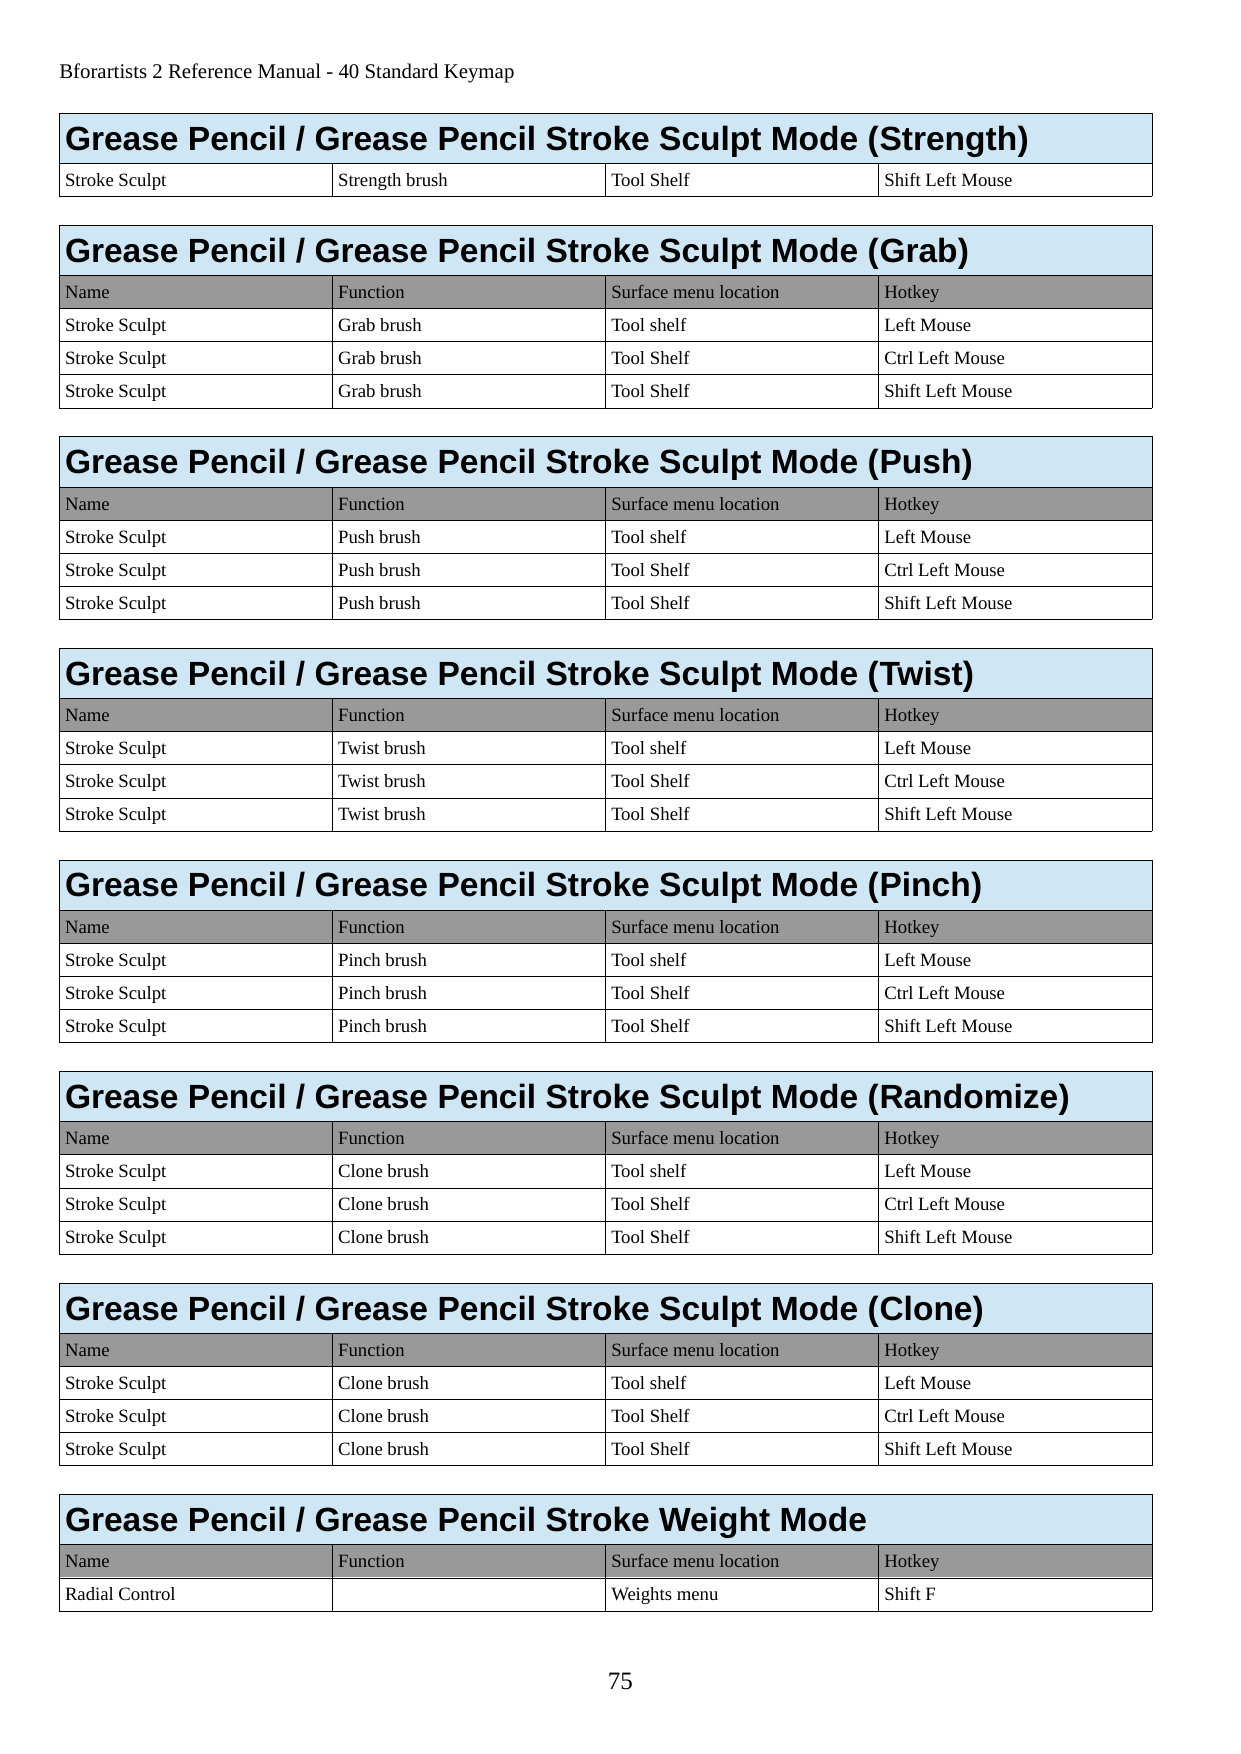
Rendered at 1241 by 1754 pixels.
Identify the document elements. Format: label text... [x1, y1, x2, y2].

table_cell Push brush [333, 521, 605, 553]
table_header Grease Pencil / Grease Pencil Stroke Weight Mode [60, 1495, 1152, 1544]
table_cell Radial Control [60, 1579, 332, 1611]
table_cell Stroke Sculpt [60, 944, 332, 976]
table_cell Grab brush [333, 375, 605, 407]
table_cell Ctrl Left Mouse [879, 765, 1152, 797]
table_cell Tool Shelf [606, 1433, 878, 1465]
table_cell Name [60, 699, 332, 731]
table_cell [333, 1579, 605, 1611]
table_cell Function [333, 1122, 605, 1154]
table_cell Ctrl Left Mouse [879, 342, 1152, 374]
table_cell Tool Shelf [606, 587, 878, 619]
table_cell Function [333, 699, 605, 731]
table_cell Function [333, 1334, 605, 1366]
table_cell Stroke Sculpt [60, 554, 332, 586]
table_cell Hotkey [879, 1122, 1152, 1154]
table_cell Pinch brush [333, 1010, 605, 1042]
table_cell Shift Left Mouse [879, 587, 1152, 619]
table_cell Stroke Sculpt [60, 375, 332, 407]
table_cell Shift Left Mouse [879, 1222, 1152, 1254]
table_cell Function [333, 1545, 605, 1577]
table_cell Surface menu location [606, 1122, 878, 1154]
table_cell Tool Shelf [606, 799, 878, 831]
table_cell Grab brush [333, 342, 605, 374]
table_cell Stroke Sculpt [60, 1367, 332, 1399]
table_cell Strength brush [333, 164, 605, 196]
table_cell Tool Shelf [606, 1189, 878, 1221]
table_cell Surface menu location [606, 911, 878, 943]
table_cell Push brush [333, 554, 605, 586]
table_cell Left Mouse [879, 521, 1152, 553]
table_cell Shift Left Mouse [879, 799, 1152, 831]
table_cell Twist brush [333, 732, 605, 764]
table_cell Clone brush [333, 1367, 605, 1399]
table_cell Tool Shelf [606, 1010, 878, 1042]
table_cell Name [60, 1334, 332, 1366]
table_cell Clone brush [333, 1155, 605, 1187]
table_cell Tool Shelf [606, 1400, 878, 1432]
table_cell Stroke Sculpt [60, 765, 332, 797]
table_cell Surface menu location [606, 276, 878, 308]
table_cell Left Mouse [879, 732, 1152, 764]
table_cell Stroke Sculpt [60, 342, 332, 374]
table_cell Hotkey [879, 276, 1152, 308]
table_cell Function [333, 911, 605, 943]
table_cell Clone brush [333, 1189, 605, 1221]
table_header Grease Pencil / Grease Pencil Stroke Sculpt Mode (Strength) [60, 114, 1152, 163]
table_cell Twist brush [333, 765, 605, 797]
table_cell Ctrl Left Mouse [879, 977, 1152, 1009]
table_cell Name [60, 1122, 332, 1154]
table_cell Stroke Sculpt [60, 587, 332, 619]
table_cell Function [333, 276, 605, 308]
table_header Grease Pencil / Grease Pencil Stroke Sculpt Mode (Twist) [60, 649, 1152, 698]
table_cell Tool Shelf [606, 1222, 878, 1254]
table_cell Tool Shelf [606, 164, 878, 196]
table_header Grease Pencil / Grease Pencil Stroke Sculpt Mode (Push) [60, 437, 1152, 487]
table_cell Name [60, 276, 332, 308]
table_cell Surface menu location [606, 488, 878, 520]
table_cell Name [60, 911, 332, 943]
table_cell Surface menu location [606, 699, 878, 731]
table_cell Shift Left Mouse [879, 375, 1152, 407]
table_cell Tool Shelf [606, 554, 878, 586]
table_cell Pinch brush [333, 977, 605, 1009]
table_cell Clone brush [333, 1400, 605, 1432]
table_cell Ctrl Left Mouse [879, 1400, 1152, 1432]
table_header Grease Pencil / Grease Pencil Stroke Sculpt Mode (Randomize) [60, 1072, 1152, 1121]
table_cell Hotkey [879, 1545, 1152, 1577]
table_header Grease Pencil / Grease Pencil Stroke Sculpt Mode (Pinch) [60, 861, 1152, 910]
table_cell Stroke Sculpt [60, 521, 332, 553]
table_cell Shift F [879, 1579, 1152, 1611]
table_cell Stroke Sculpt [60, 1010, 332, 1042]
table_cell Pinch brush [333, 944, 605, 976]
table_cell Left Mouse [879, 309, 1152, 341]
table_cell Clone brush [333, 1433, 605, 1465]
table_cell Hotkey [879, 699, 1152, 731]
table_header Grease Pencil / Grease Pencil Stroke Sculpt Mode (Clone) [60, 1284, 1152, 1333]
table_cell Stroke Sculpt [60, 1433, 332, 1465]
table_cell Stroke Sculpt [60, 309, 332, 341]
table_cell Name [60, 488, 332, 520]
table_cell Grab brush [333, 309, 605, 341]
table_cell Hotkey [879, 1334, 1152, 1366]
table_cell Hotkey [879, 911, 1152, 943]
table_cell Shift Left Mouse [879, 1433, 1152, 1465]
table_cell Clone brush [333, 1222, 605, 1254]
table_cell Ctrl Left Mouse [879, 1189, 1152, 1221]
table_cell Left Mouse [879, 1367, 1152, 1399]
table_cell Tool Shelf [606, 342, 878, 374]
table_cell Stroke Sculpt [60, 1222, 332, 1254]
table_cell Function [333, 488, 605, 520]
table_cell Tool shelf [606, 944, 878, 976]
table_cell Hotkey [879, 488, 1152, 520]
table_cell Tool shelf [606, 1155, 878, 1187]
table_cell Surface menu location [606, 1545, 878, 1577]
table_header Grease Pencil / Grease Pencil Stroke Sculpt Mode (Grab) [60, 226, 1152, 275]
table_cell Ctrl Left Mouse [879, 554, 1152, 586]
table_cell Stroke Sculpt [60, 164, 332, 196]
table_cell Stroke Sculpt [60, 977, 332, 1009]
table_cell Tool Shelf [606, 977, 878, 1009]
table_cell Stroke Sculpt [60, 1155, 332, 1187]
table_cell Name [60, 1545, 332, 1577]
table_cell Stroke Sculpt [60, 1189, 332, 1221]
table_cell Tool Shelf [606, 375, 878, 407]
table_cell Left Mouse [879, 1155, 1152, 1187]
table_cell Twist brush [333, 799, 605, 831]
table_cell Stroke Sculpt [60, 799, 332, 831]
table_cell Tool shelf [606, 521, 878, 553]
table_cell Shift Left Mouse [879, 164, 1152, 196]
table_cell Left Mouse [879, 944, 1152, 976]
table_cell Stroke Sculpt [60, 1400, 332, 1432]
table_cell Tool shelf [606, 309, 878, 341]
table_cell Weights menu [606, 1579, 878, 1611]
table_cell Tool shelf [606, 1367, 878, 1399]
table_cell Tool Shelf [606, 765, 878, 797]
table_cell Stroke Sculpt [60, 732, 332, 764]
table_cell Push brush [333, 587, 605, 619]
table_cell Surface menu location [606, 1334, 878, 1366]
table_cell Tool shelf [606, 732, 878, 764]
table_cell Shift Left Mouse [879, 1010, 1152, 1042]
